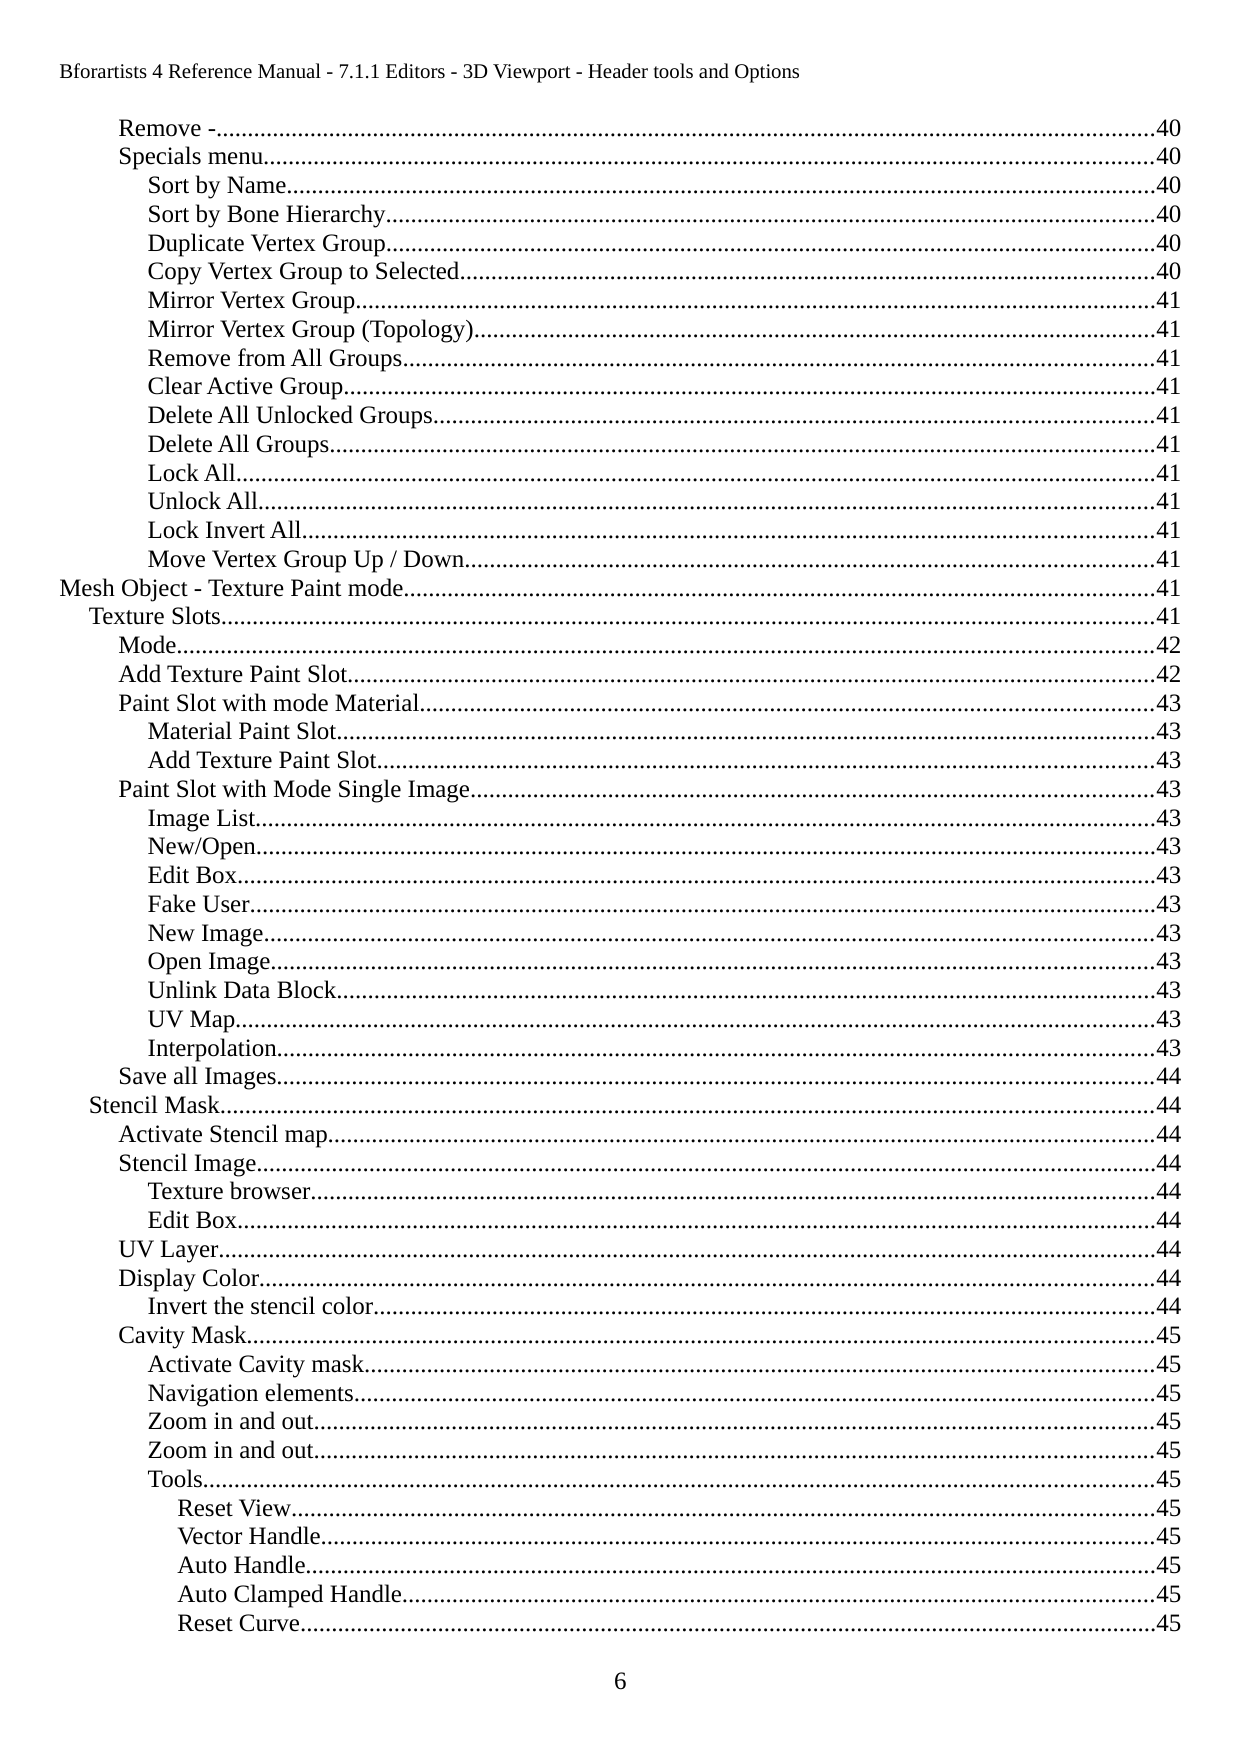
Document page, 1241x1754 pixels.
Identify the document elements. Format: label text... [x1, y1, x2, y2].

text Invert the stencil color 44 [147, 1291, 1181, 1320]
text Stencil Image 44 [118, 1148, 1181, 1176]
text Reset Curve 45 [177, 1608, 1181, 1636]
text Open Image 43 [147, 946, 1181, 975]
text Unlock All 41 [147, 486, 1181, 515]
text Delete All Groups 41 [147, 429, 1181, 458]
text Navigation elements 45 [147, 1378, 1181, 1406]
text Activate Cavity mask 45 [147, 1349, 1181, 1378]
text Stencil Mask 44 [88, 1090, 1181, 1119]
text Mirror Vertex Group 41 [147, 285, 1181, 314]
text Activate Stencil map 44 [118, 1119, 1181, 1148]
text Paint Slot with Mode Single Image 43 [118, 774, 1181, 803]
text Add Texture Paint Slot 42 [118, 659, 1181, 688]
text Mirror Vertex Group (Topology) 41 [147, 314, 1181, 343]
text Lock All 41 [147, 458, 1181, 486]
text New Image 43 [147, 918, 1181, 946]
text Delete All Unlocked Groups 41 [147, 400, 1181, 429]
text Sort by Name 40 [147, 170, 1181, 199]
text Reset View 45 [177, 1493, 1181, 1521]
text Lock Invert All 41 [147, 515, 1181, 544]
text Clear Active Group 41 [147, 371, 1181, 400]
text Zoom in and out 45 [147, 1435, 1181, 1464]
text Paint Slot with mode Material 43 [118, 688, 1181, 716]
text Tools 45 [147, 1464, 1181, 1493]
text Material Paint Slot 43 [147, 716, 1181, 745]
text Move Vertex Group Up / Down 41 [147, 544, 1181, 573]
text Vector Handle 45 [177, 1521, 1181, 1550]
text Texture Slots 41 [88, 601, 1181, 630]
text Interpolation 43 [147, 1033, 1181, 1061]
text Duplicate Vertex Group 40 [147, 228, 1181, 256]
text Auto Clamped Handle 45 [177, 1579, 1181, 1608]
text Copy Vertex Group to Selected 40 [147, 256, 1181, 285]
text Mesh Object - Texture Paint mode 41 [59, 573, 1181, 601]
text Remove from All Groups 41 [147, 343, 1181, 371]
text Unlink Data Block 43 [147, 975, 1181, 1004]
text Display Color 44 [118, 1263, 1181, 1291]
text Zoom in and out 45 [147, 1406, 1181, 1435]
text Fake User 43 [147, 889, 1181, 918]
text Cavity Mask 45 [118, 1320, 1181, 1349]
text Image List 43 [147, 803, 1181, 831]
text Add Texture Paint Slot 43 [147, 745, 1181, 774]
text UV Layer 44 [118, 1234, 1181, 1263]
text Sort by Bone Hierarchy 40 [147, 199, 1181, 228]
text Auto Handle 45 [177, 1550, 1181, 1579]
text UV Map 43 [147, 1004, 1181, 1033]
text Mode 42 [118, 630, 1181, 659]
text Specials menu 40 [118, 141, 1181, 170]
text Edit Box 43 [147, 860, 1181, 889]
text Remove - 40 [118, 113, 1181, 141]
text Edit Box 44 [147, 1205, 1181, 1234]
text Save all Images 44 [118, 1061, 1181, 1090]
text Texture browser 44 [147, 1176, 1181, 1205]
text New/Open 43 [147, 831, 1181, 860]
